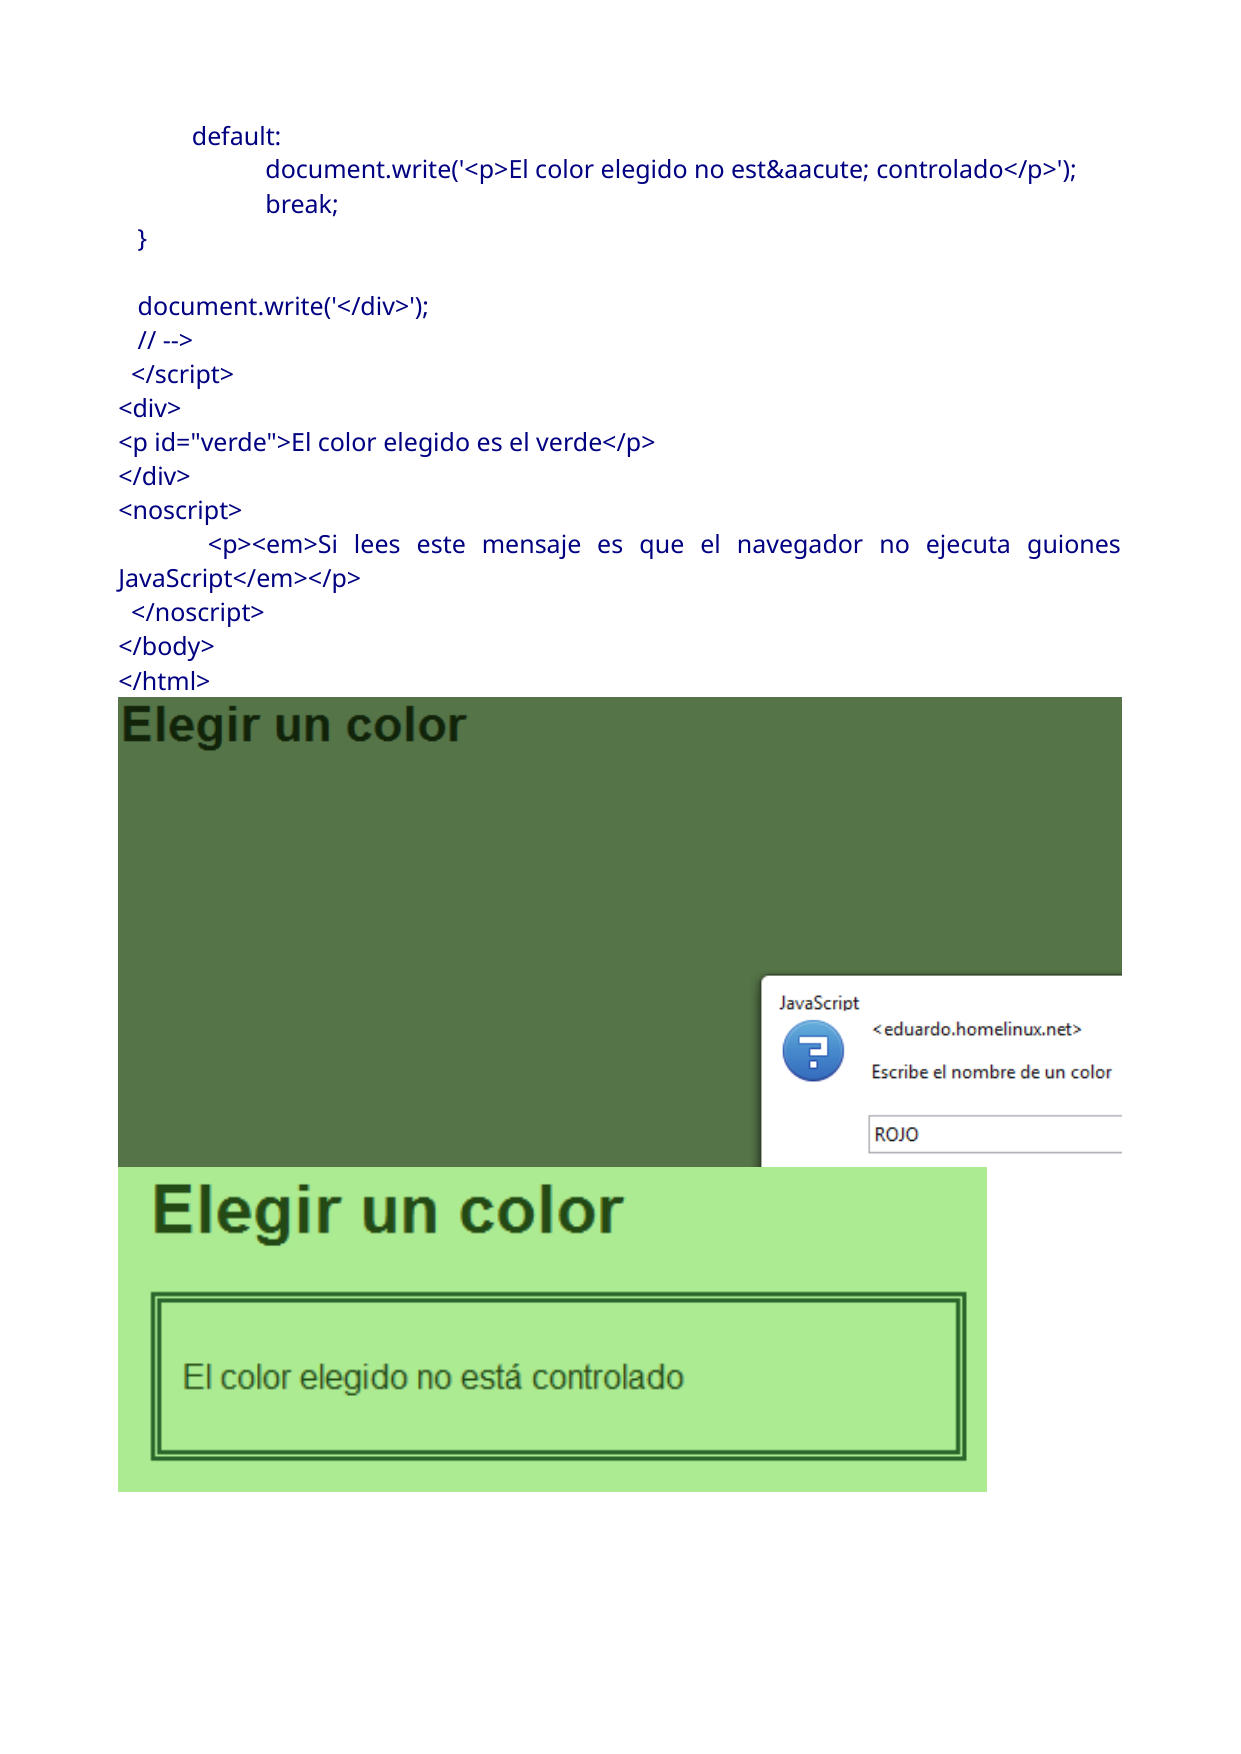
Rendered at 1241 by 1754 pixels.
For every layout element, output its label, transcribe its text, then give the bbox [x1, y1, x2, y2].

text </body> [118, 629, 1122, 663]
text </div> [118, 459, 1122, 493]
text <div> [118, 391, 1122, 425]
text <p id="verde">El color elegido es el verde</p> [118, 425, 1122, 459]
text document.write('<p>El color elegido no est&aacute; controlado</p>'); [118, 152, 1122, 186]
text default: [118, 118, 1122, 152]
text </html> [118, 663, 1122, 697]
text </script> [118, 357, 1122, 391]
text document.write('</div>'); [118, 288, 1122, 322]
text </noscript> [118, 595, 1122, 629]
text // --> [118, 322, 1122, 357]
text } [118, 220, 1122, 254]
text <noscript> [118, 493, 1122, 527]
text break; [118, 186, 1122, 220]
text <p><em>Si lees este mensaje es que el navegador no ejecuta guiones JavaScript</em></p> [118, 527, 1122, 595]
